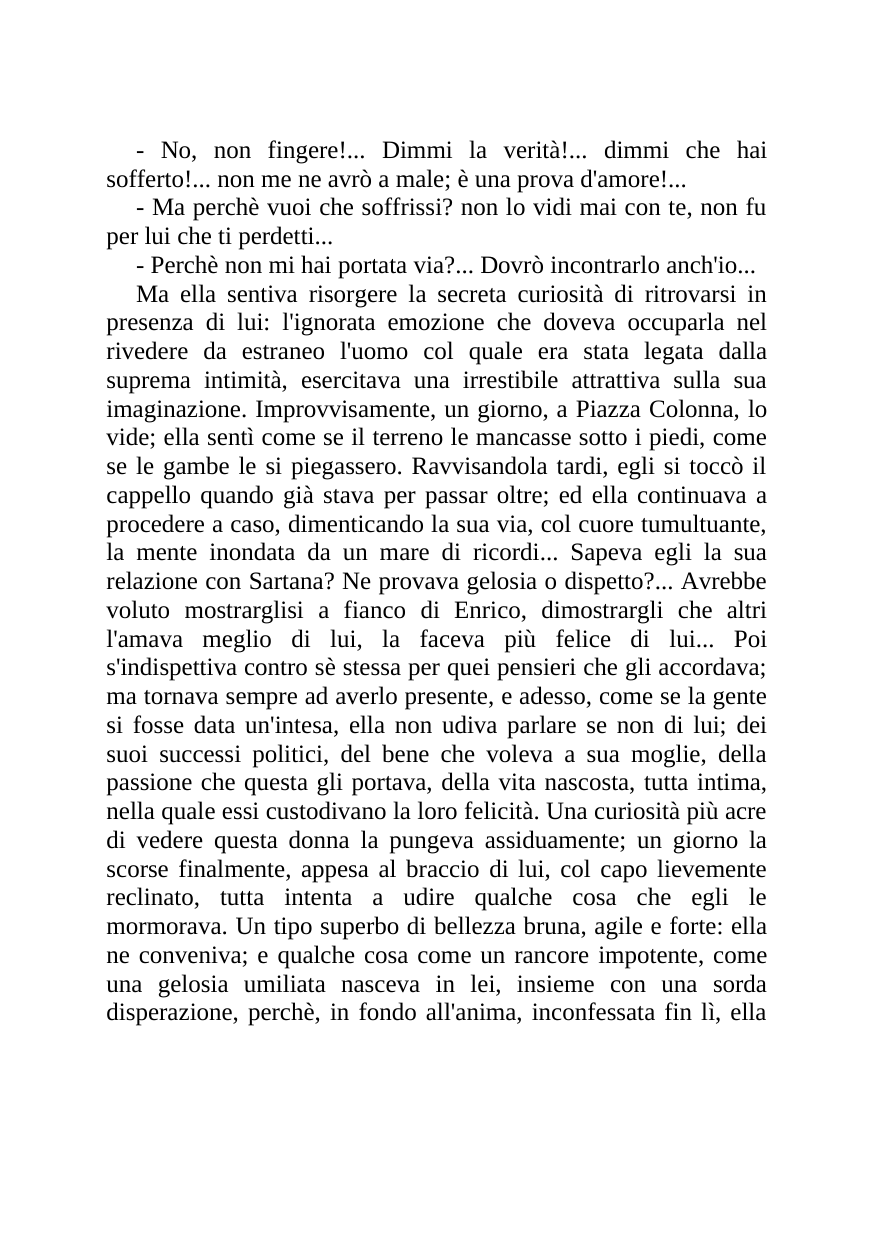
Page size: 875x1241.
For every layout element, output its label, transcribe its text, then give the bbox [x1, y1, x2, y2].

text - Ma perchè vuoi che soffrissi? non lo vidi mai con te, non fu per lui che ti perdetti... [106, 192, 768, 250]
text - No, non fingere!... Dimmi la verità!... dimmi che hai sofferto!... non me ne avrò a male; è una prova d'amore!... [106, 135, 768, 192]
text - Perchè non mi hai portata via?... Dovrò incontrarlo anch'io... [106, 250, 768, 279]
text Ma ella sentiva risorgere la secreta curiosità di ritrovarsi in presenza di lui: l'ignorata emozione che doveva occuparla nel rivedere da estraneo l'uomo col quale era stata legata dalla suprema intimità, esercitava una irrestibile attrattiva sulla sua imaginazione. Improvvisamente, un giorno, a Piazza Colonna, lo vide; ella sentì come se il terreno le mancasse sotto i piedi, come se le gambe le si piegassero. Ravvisandola tardi, egli si toccò il cappello quando già stava per passar oltre; ed ella continuava a procedere a caso, dimenticando la sua via, col cuore tumultuante, la mente inondata da un mare di ricordi... Sapeva egli la sua relazione con Sartana? Ne provava gelosia o dispetto?... Avrebbe voluto mostrarglisi a fianco di Enrico, dimostrargli che altri l'amava meglio di lui, la faceva più felice di lui... Poi s'indispettiva contro sè stessa per quei pensieri che gli accordava; ma tornava sempre ad averlo presente, e adesso, come se la gente si fosse data un'intesa, ella non udiva parlare se non di lui; dei suoi successi politici, del bene che voleva a sua moglie, della passione che questa gli portava, della vita nascosta, tutta intima, nella quale essi custodivano la loro felicità. Una curiosità più acre di vedere questa donna la pungeva assiduamente; un giorno la scorse finalmente, appesa al braccio di lui, col capo lievemente reclinato, tutta intenta a udire qualche cosa che egli le mormorava. Un tipo superbo di bellezza bruna, agile e forte: ella ne conveniva; e qualche cosa come un rancore impotente, come una gelosia umiliata nasceva in lei, insieme con una sorda disperazione, perchè, in fondo all'anima, inconfessata fin lì, ella [106, 279, 768, 1026]
